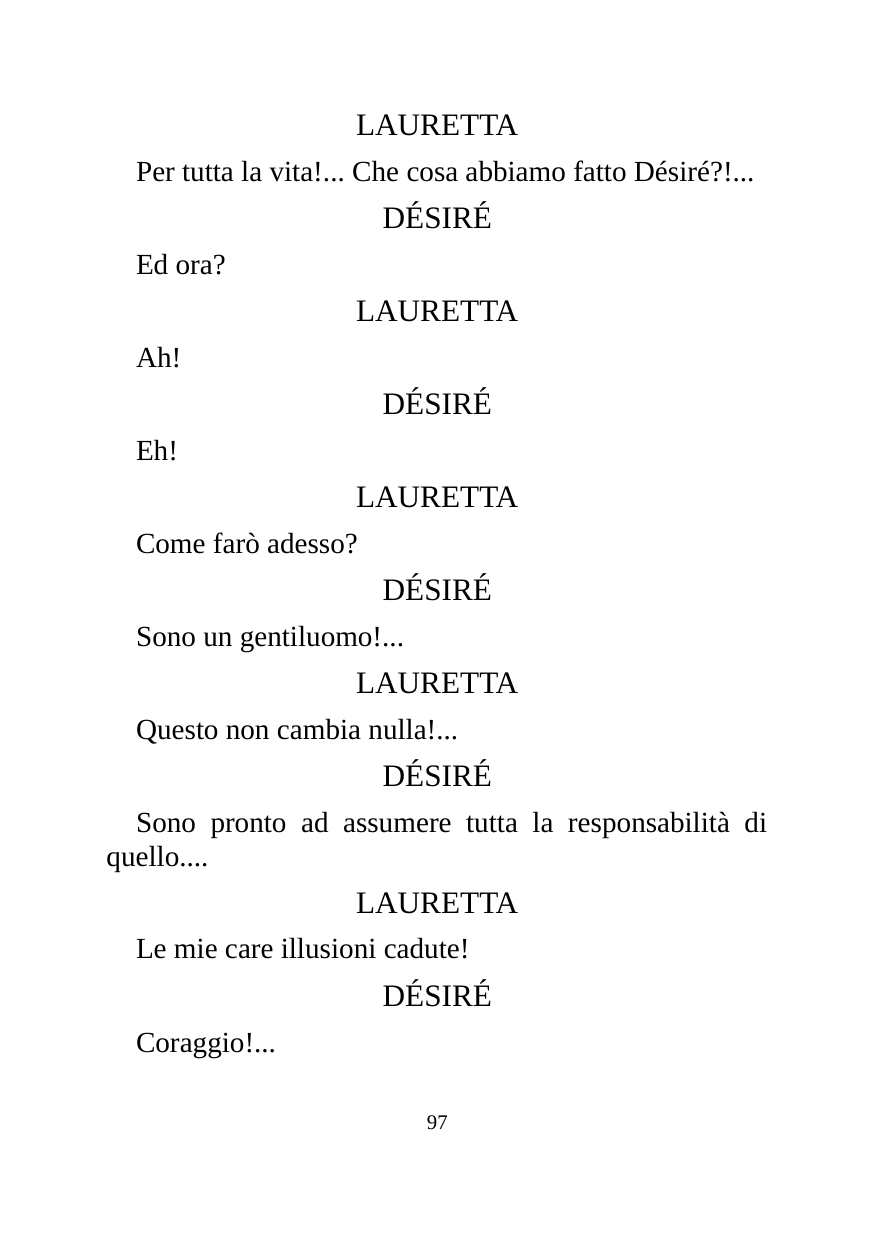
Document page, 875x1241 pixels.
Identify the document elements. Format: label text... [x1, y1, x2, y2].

text LAURETTA [106, 664, 768, 700]
text Ed ora? [106, 247, 768, 281]
text Per tutta la vita!... Che cosa abbiamo fatto Désiré?!... [106, 154, 768, 187]
text Coraggio!... [106, 1025, 768, 1058]
text Le mie care illusioni cadute! [106, 932, 768, 965]
text DÉSIRÉ [106, 385, 768, 421]
text Ah! [106, 340, 768, 373]
text DÉSIRÉ [106, 757, 768, 793]
text Sono un gentiluomo!... [106, 619, 768, 653]
text Sono pronto ad assumere tutta la responsabilità di quello.... [106, 805, 768, 872]
text LAURETTA [106, 884, 768, 920]
text Come farò adesso? [106, 526, 768, 559]
text LAURETTA [106, 478, 768, 514]
text LAURETTA [106, 292, 768, 328]
text DÉSIRÉ [106, 199, 768, 235]
text LAURETTA [106, 106, 768, 142]
text Eh! [106, 433, 768, 467]
text DÉSIRÉ [106, 571, 768, 607]
text DÉSIRÉ [106, 977, 768, 1013]
text Questo non cambia nulla!... [106, 712, 768, 746]
